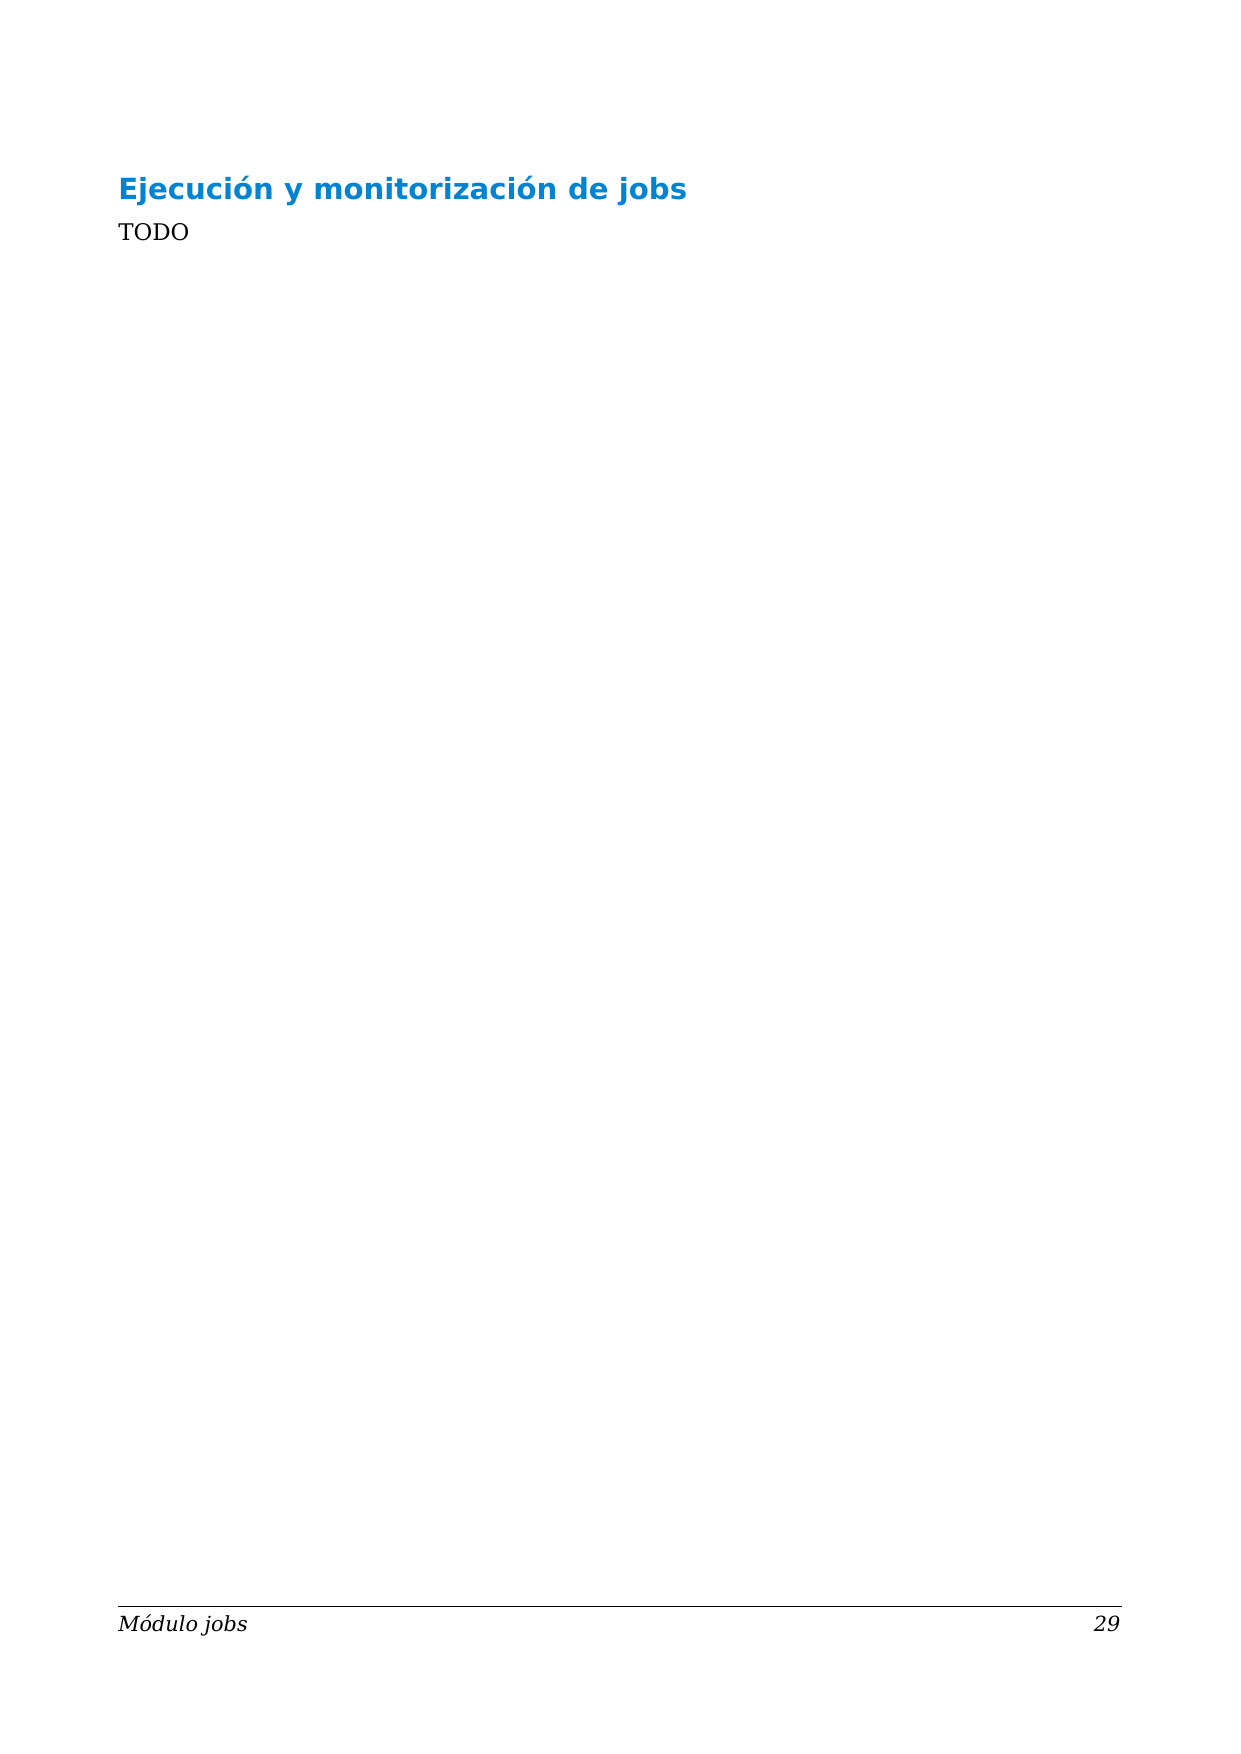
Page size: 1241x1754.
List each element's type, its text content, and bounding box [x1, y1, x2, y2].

text TODO [118, 219, 1122, 246]
subtitle Ejecución y monitorización de jobs [118, 173, 1122, 207]
